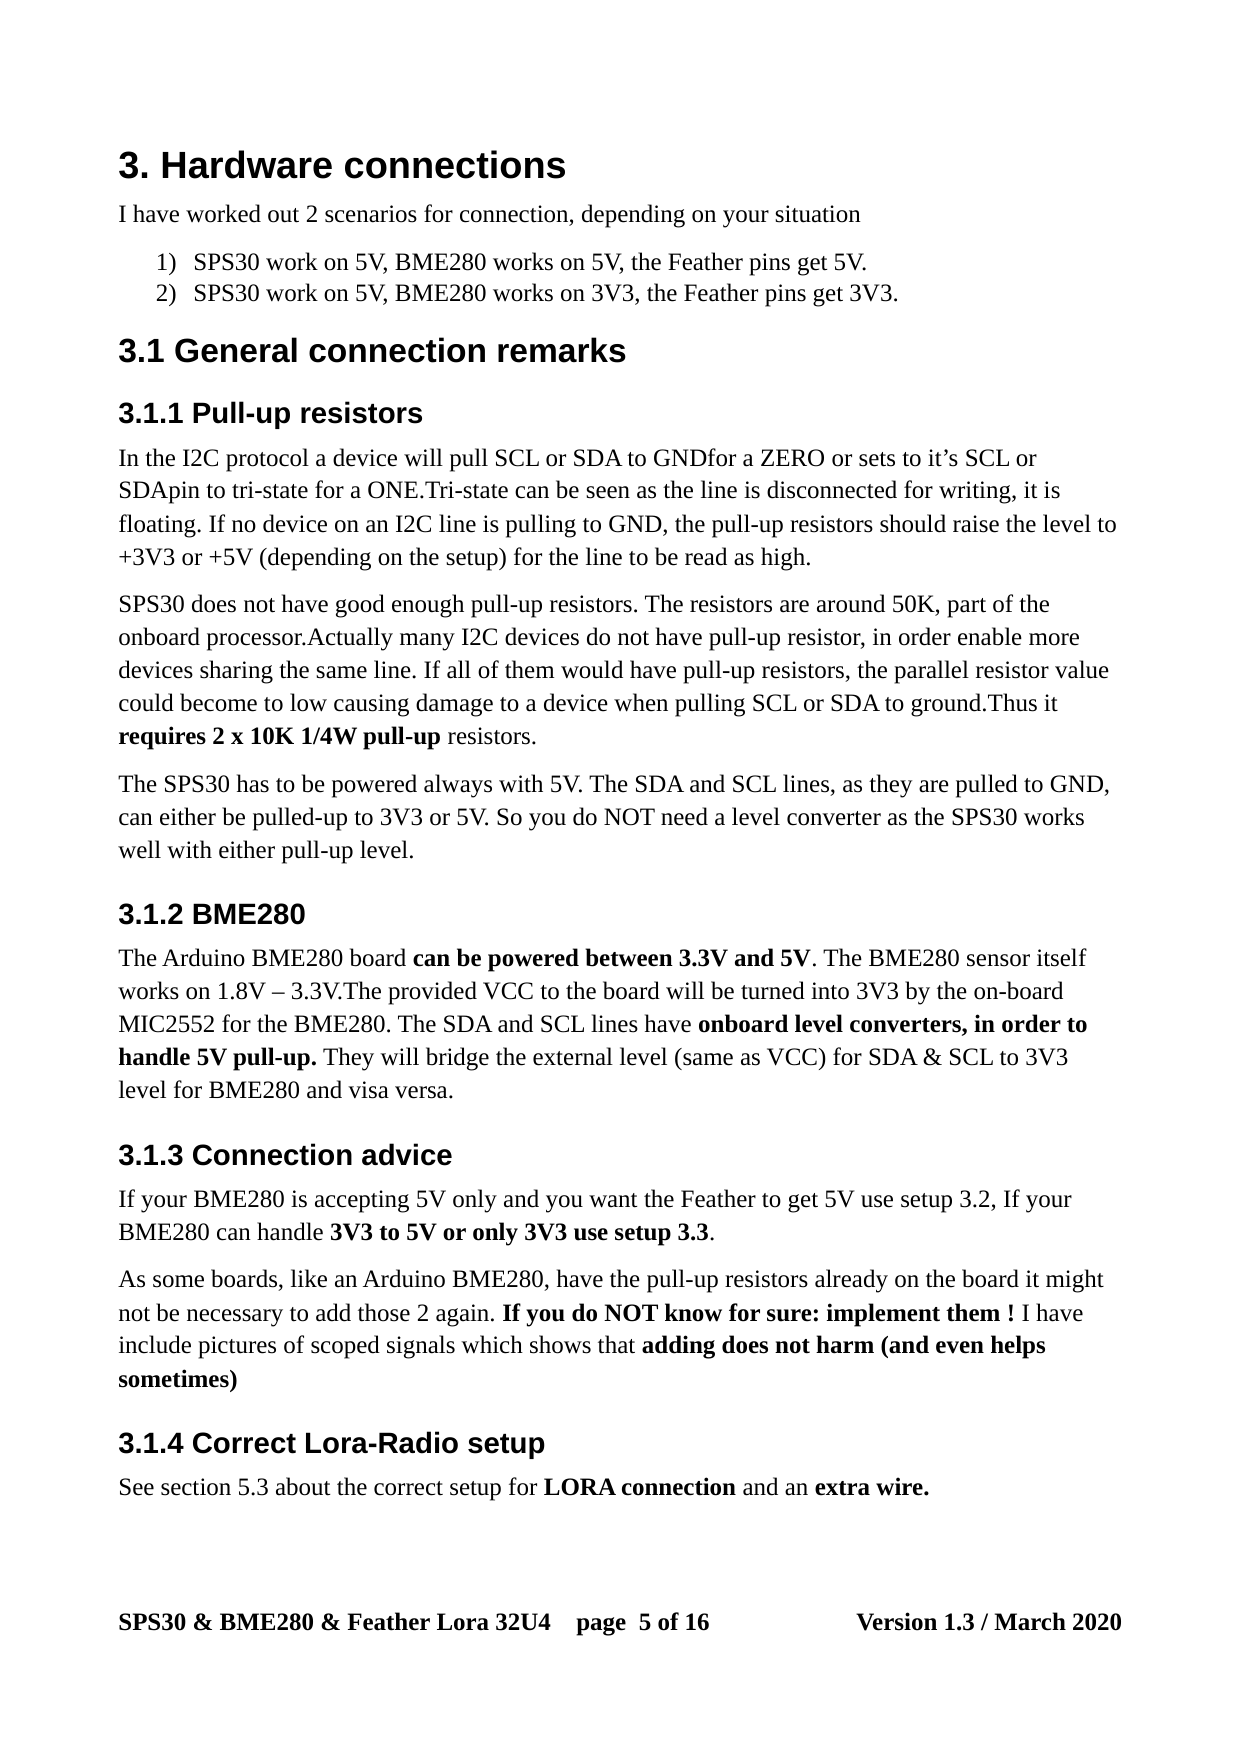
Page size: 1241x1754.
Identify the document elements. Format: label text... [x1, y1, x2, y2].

text SPS30 does not have good enough pull-up resistors. The resistors are around 50K, part of the onboard processor.Actually many I2C devices do not have pull-up resistor, in order enable more devices sharing the same line. If all of them would have pull-up resistors, the parallel resistor value could become to low causing damage to a device when pulling SCL or SDA to ground.Thus it requires 2 x 10K 1/4W pull-up resistors. [118, 589, 1122, 750]
list SPS30 work on 5V, BME280 works on 3V3, the Feather pins get 3V3. [156, 278, 1122, 307]
text The Arduino BME280 board can be powered between 3.3V and 5V. The BME280 sensor itself works on 1.8V – 3.3V.The provided VCC to the board will be turned into 3V3 by the on-board MIC2552 for the BME280. The SDA and SCL lines have onboard level converters, in order to handle 5V pull-up. They will bridge the external level (same as VCC) for SDA & SCL to 3V3 level for BME280 and visa versa. [118, 943, 1122, 1104]
text The SPS30 has to be powered always with 5V. The SDA and SCL lines, as they are pulled to GND, can either be pulled-up to 3V3 or 5V. So you do NOT need a level converter as the SPS30 works well with either pull-up level. [118, 769, 1122, 864]
text If your BME280 is accepting 5V only and you want the Feather to get 5V use setup 3.2, If your BME280 can handle 3V3 to 5V or only 3V3 use setup 3.3. [118, 1184, 1122, 1246]
subtitle 3. Hardware connections [118, 143, 1122, 187]
subtitle 3.1.4 Correct Lora-Radio setup [118, 1426, 1122, 1459]
list SPS30 work on 5V, BME280 works on 5V, the Feather pins get 5V. [156, 247, 1122, 276]
subtitle 3.1.1 Pull-up resistors [118, 396, 1122, 430]
subtitle 3.1 General connection remarks [118, 331, 1122, 369]
text As some boards, like an Arduino BME280, have the pull-up resistors already on the board it might not be necessary to add those 2 again. If you do NOT know for sure: implement them ! I have include pictures of scoped signals which shows that adding does not harm (and even helps sometimes) [118, 1264, 1122, 1392]
text See section 5.3 about the correct setup for LORA connection and an extra wire. [118, 1472, 1122, 1501]
text In the I2C protocol a device will pull SCL or SDA to GNDfor a ZERO or sets to it’s SCL or SDApin to tri-state for a ONE.Tri-state can be seen as the line is disconnected for writing, it is floating. If no device on an I2C line is pulling to GND, the pull-up resistors should raise the level to +3V3 or +5V (depending on the setup) for the line to be read as high. [118, 443, 1122, 570]
subtitle 3.1.2 BME280 [118, 897, 1122, 931]
subtitle 3.1.3 Connection advice [118, 1138, 1122, 1171]
text I have worked out 2 scenarios for connection, depending on your situation [118, 199, 1122, 228]
